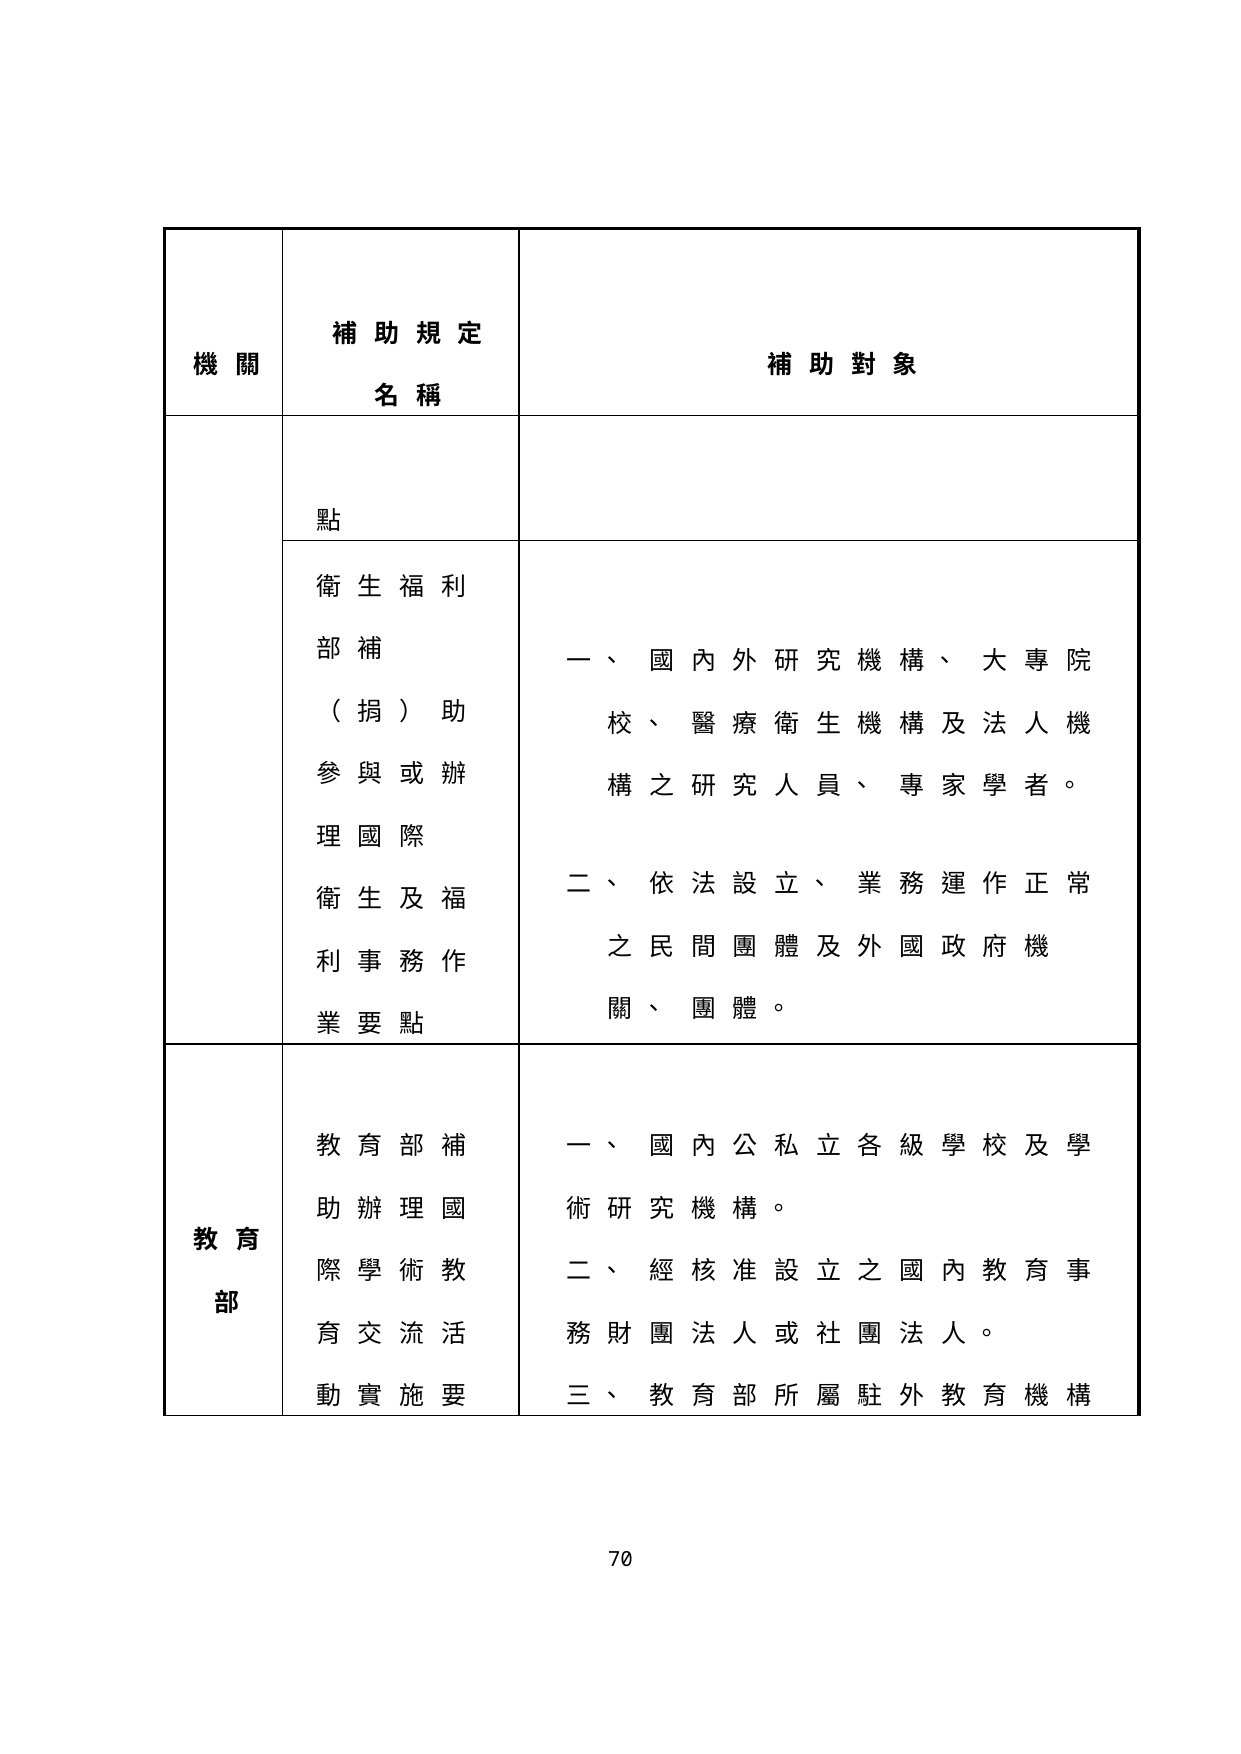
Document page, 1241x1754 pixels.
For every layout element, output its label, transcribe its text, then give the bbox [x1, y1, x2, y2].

table_cell 一、國內公私立各級學校及學術研究機構。 二、經核准設立之國內教育事務財團法人或社團法人。 三、教育部所屬駐外教育機構 [520, 1045, 1137, 1415]
table_header 機關 [166, 230, 282, 415]
table_header 補助規定名稱 [283, 230, 518, 415]
table_cell 點 [283, 416, 518, 540]
table_cell 教育部 [166, 1045, 282, 1415]
table_cell 教育部補助辦理國際學術教育交流活動實施要 [283, 1045, 518, 1415]
table_cell [166, 416, 282, 1043]
table_header 補助對象 [520, 230, 1137, 415]
table_cell 衛生福利部補（捐）助參與或辦理國際 衛生及福利事務作業要點 [283, 541, 518, 1043]
table_cell [520, 416, 1137, 540]
table_cell 一、國內外研究機構、大專院校、醫療衛生機構及法人機構之研究人員、專家學者。 二、依法設立、業務運作正常之民間團體及外國政府機關、團體。 [520, 541, 1137, 1043]
